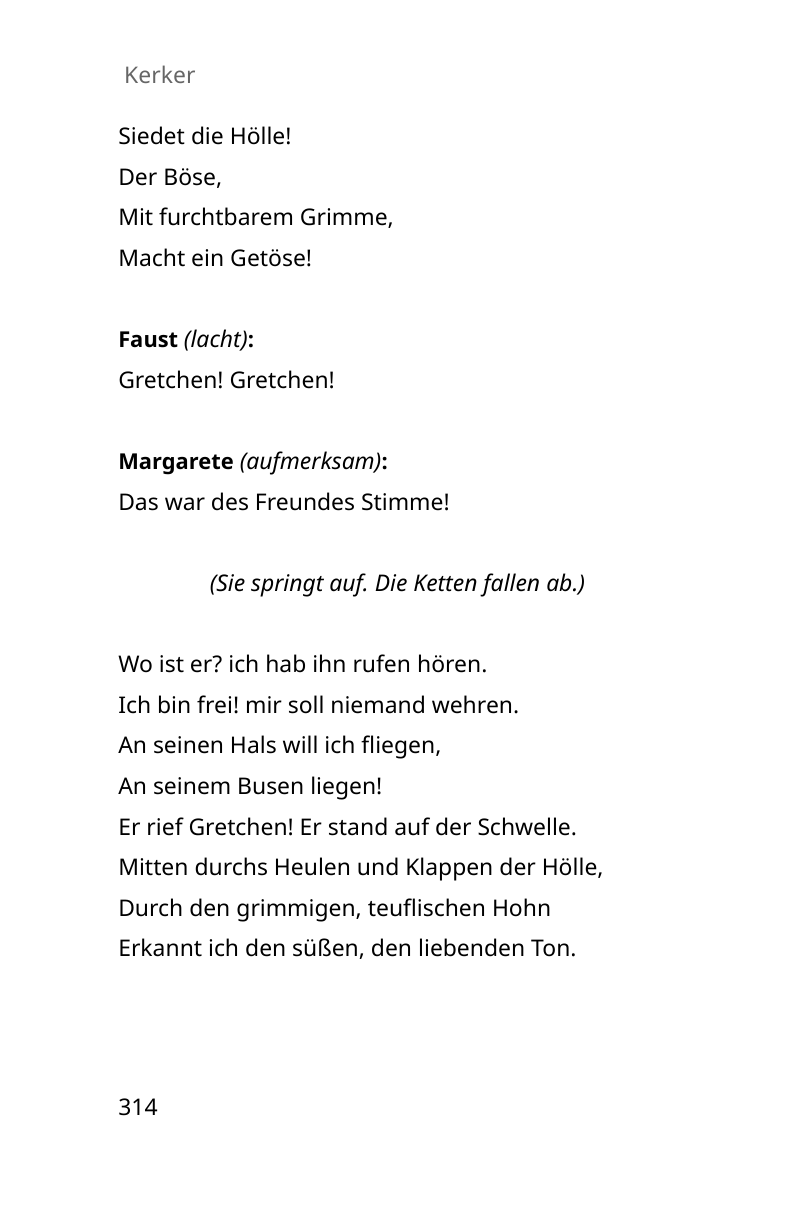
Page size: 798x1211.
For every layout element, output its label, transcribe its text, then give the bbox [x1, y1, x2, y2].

text Wo ist er? ich hab ihn rufen hören. Ich bin frei! mir soll niemand wehren. An seinen Hals will ich fliegen, An seinem Busen liegen! Er rief Gretchen! Er stand auf der Schwelle. Mitten durchs Heulen und Klappen der Hölle, Durch den grimmigen, teuflischen Hohn Erkannt ich den süßen, den liebenden Ton. [118, 619, 679, 963]
text (Sie springt auf. Die Ketten fallen ab.) [118, 544, 679, 598]
text Siedet die Hölle! Der Böse, Mit furchtbarem Grimme, Macht ein Getöse! [118, 120, 679, 273]
text Faust (lacht): Gretchen! Gretchen! [118, 300, 679, 395]
text Margarete (aufmerksam): Das war des Freundes Stimme! [118, 422, 679, 517]
